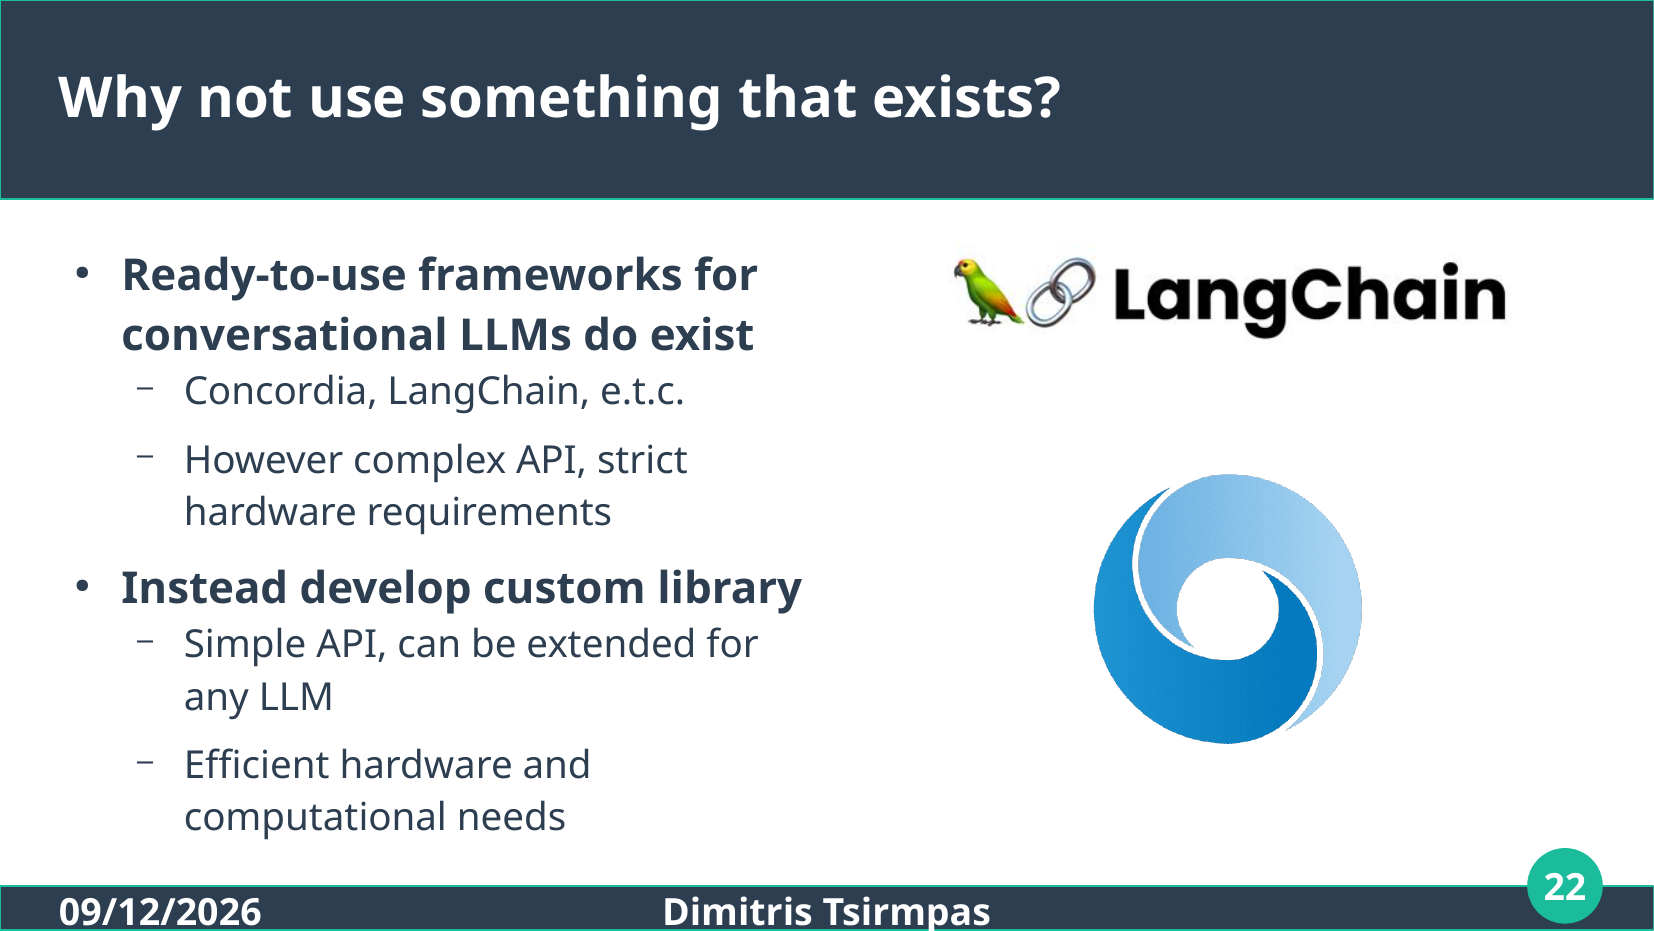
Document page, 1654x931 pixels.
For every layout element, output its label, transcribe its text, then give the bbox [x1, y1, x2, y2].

picture [1050, 471, 1373, 751]
picture [937, 225, 1525, 369]
title Why not use something that exists? [59, 37, 1595, 155]
list Ready-to-use frameworks for conversational LLMs do exist Concordia, LangChain, e.t.c. However complex API, strict hardware requirements Instead develop custom library Simple API, can be extended for any LLM Efficient hardware and computational needs [59, 243, 809, 864]
